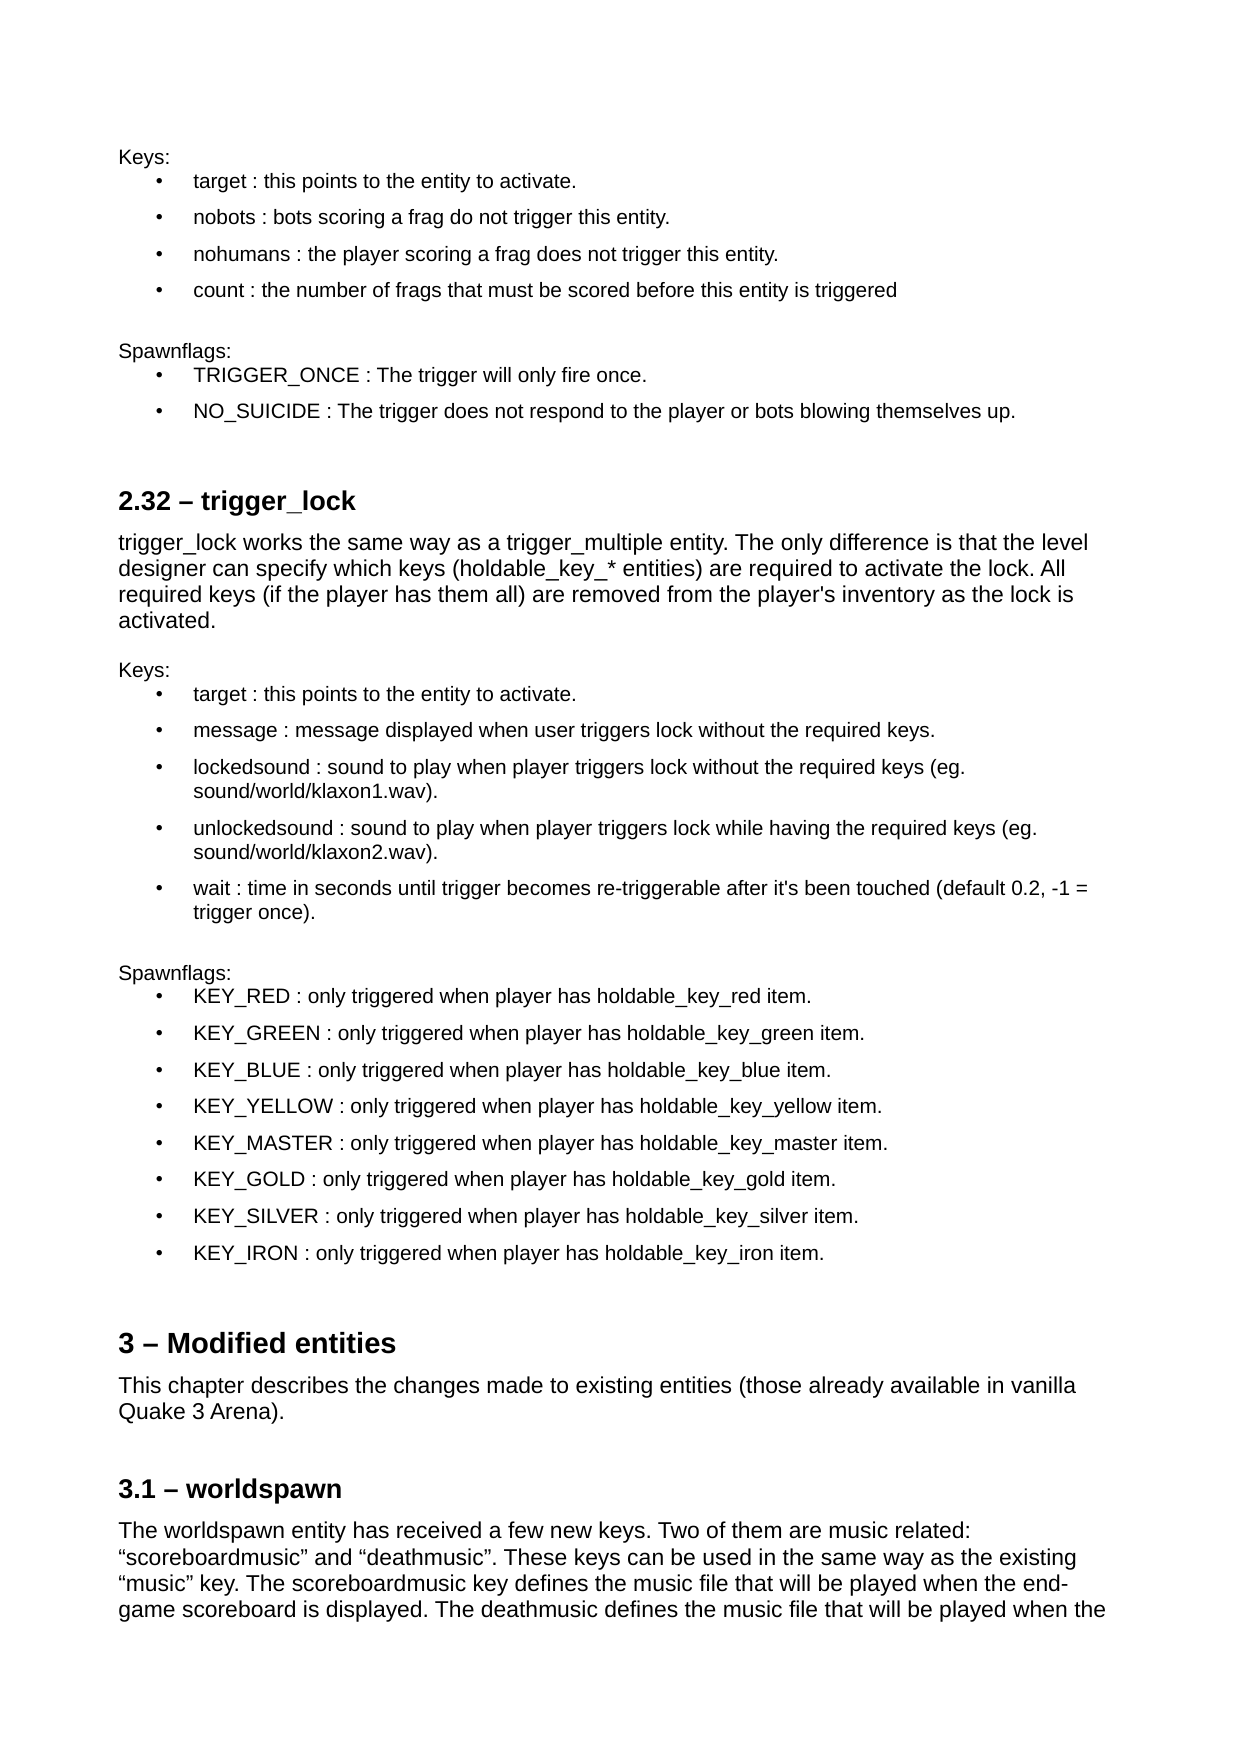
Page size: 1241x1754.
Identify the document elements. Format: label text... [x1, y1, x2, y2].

list wait : time in seconds until trigger becomes re-triggerable after it's been touched (default 0.2, -1 = trigger once). [156, 876, 1122, 924]
list lockedsound : sound to play when player triggers lock without the required keys (eg. sound/world/klaxon1.wav). [156, 755, 1122, 803]
text Spawnflags: [118, 960, 1122, 984]
text trigger_lock works the same way as a trigger_multiple entity. The only difference is that the level designer can specify which keys (holdable_key_* entities) are required to activate the lock. All required keys (if the player has them all) are removed from the player's inventory as the lock is activated. [118, 528, 1122, 634]
list TRIGGER_ONCE : The trigger will only fire once. [156, 363, 1122, 387]
list message : message displayed when user triggers lock without the required keys. [156, 718, 1122, 742]
text Spawnflags: [118, 339, 1122, 363]
list KEY_RED : only triggered when player has holdable_key_red item. [156, 984, 1122, 1008]
list KEY_GREEN : only triggered when player has holdable_key_green item. [156, 1021, 1122, 1045]
list target : this points to the entity to activate. [156, 682, 1122, 706]
list nobots : bots scoring a frag do not trigger this entity. [156, 205, 1122, 229]
list KEY_SILVER : only triggered when player has holdable_key_silver item. [156, 1204, 1122, 1228]
text Keys: [118, 658, 1122, 682]
subtitle 3 – Modified entities [118, 1326, 1122, 1359]
text This chapter describes the changes made to existing entities (those already available in vanilla Quake 3 Arena). [118, 1372, 1122, 1424]
list target : this points to the entity to activate. [156, 168, 1122, 192]
list unlockedsound : sound to play when player triggers lock while having the required keys (eg. sound/world/klaxon2.wav). [156, 815, 1122, 863]
subtitle 3.1 – worldspawn [118, 1473, 1122, 1505]
list NO_SUICIDE : The trigger does not respond to the player or bots blowing themselves up. [156, 399, 1122, 423]
list KEY_GOLD : only triggered when player has holdable_key_gold item. [156, 1167, 1122, 1191]
list KEY_YELLOW : only triggered when player has holdable_key_yellow item. [156, 1094, 1122, 1118]
list nohumans : the player scoring a frag does not trigger this entity. [156, 242, 1122, 266]
text The worldspawn entity has received a few new keys. Two of them are music related: “scoreboardmusic” and “deathmusic”. These keys can be used in the same way as the existing “music” key. The scoreboardmusic key defines the music file that will be played when the end-game scoreboard is displayed. The deathmusic defines the music file that will be played when the [118, 1517, 1122, 1623]
subtitle 2.32 – trigger_lock [118, 485, 1122, 516]
list KEY_BLUE : only triggered when player has holdable_key_blue item. [156, 1057, 1122, 1082]
list KEY_MASTER : only triggered when player has holdable_key_master item. [156, 1131, 1122, 1155]
text Keys: [118, 144, 1122, 168]
list count : the number of frags that must be scored before this entity is triggered [156, 278, 1122, 302]
list KEY_IRON : only triggered when player has holdable_key_iron item. [156, 1240, 1122, 1264]
